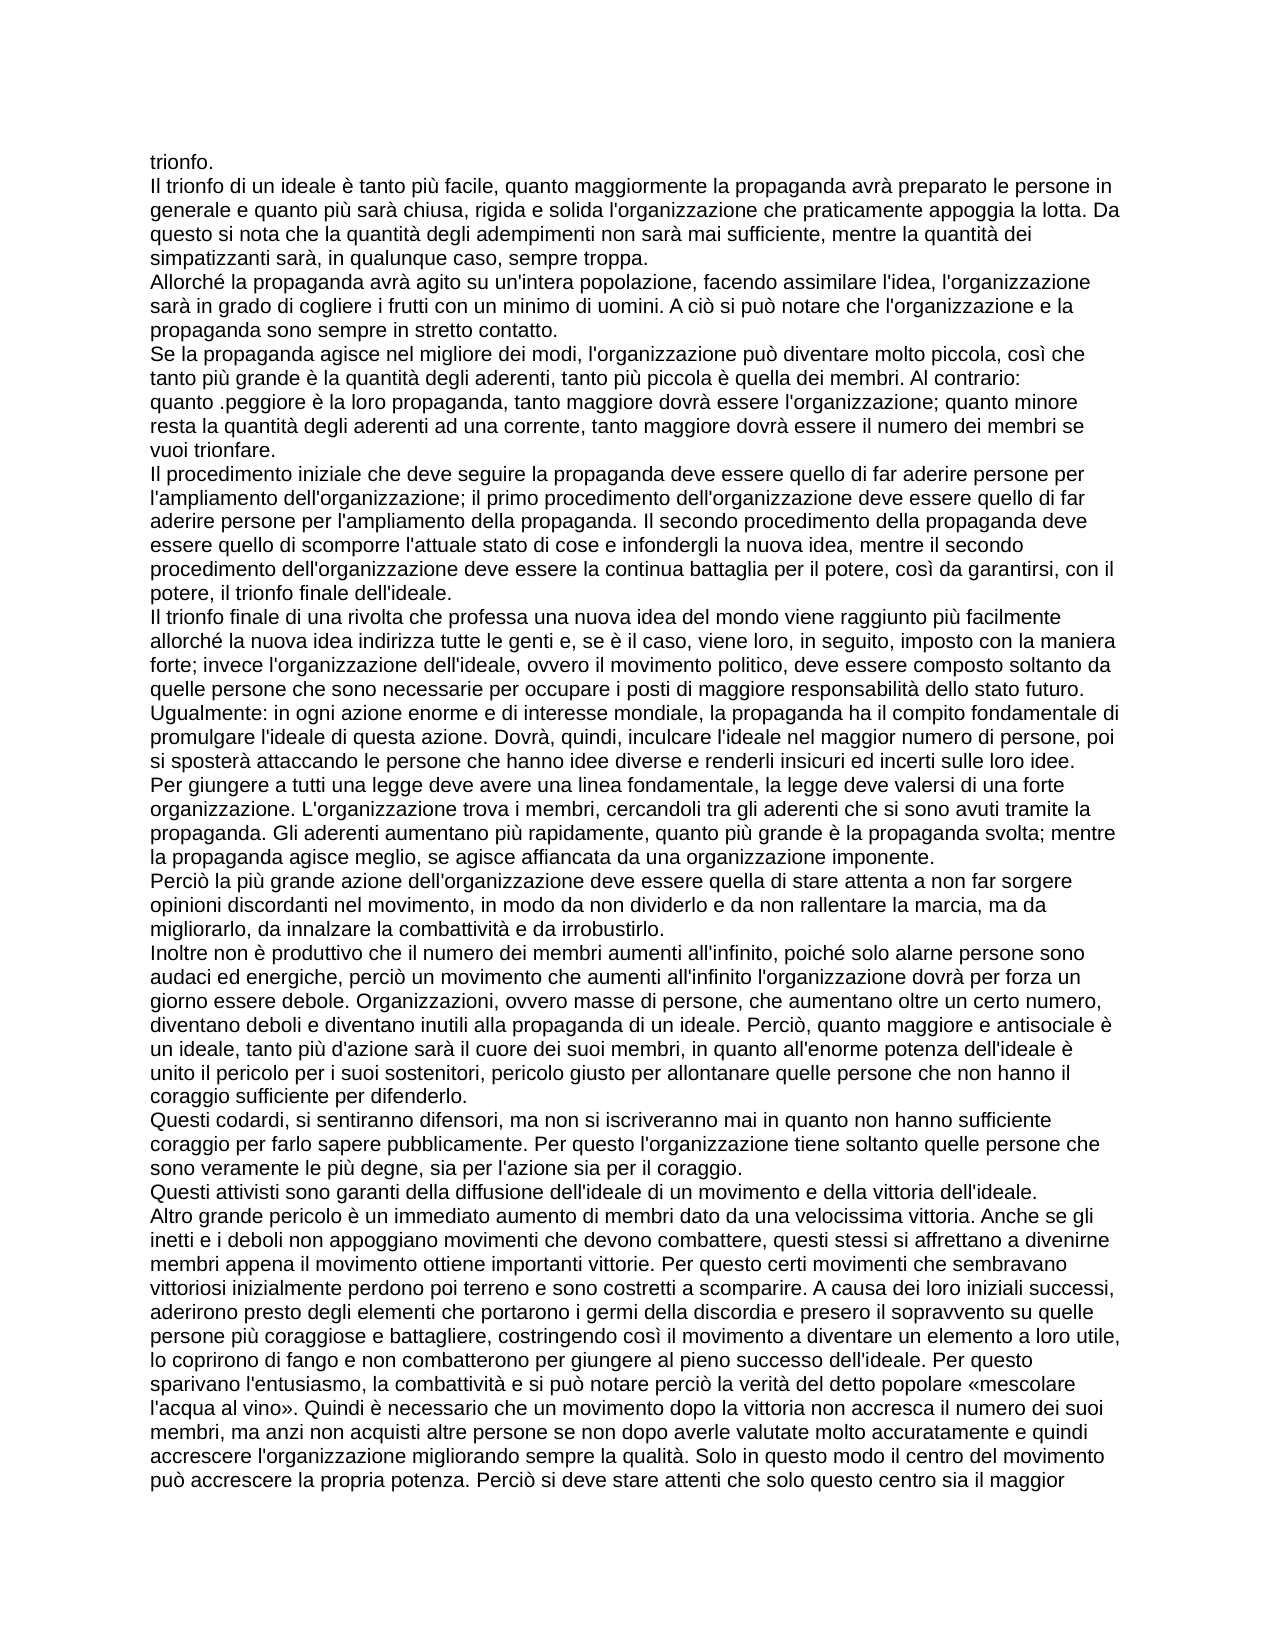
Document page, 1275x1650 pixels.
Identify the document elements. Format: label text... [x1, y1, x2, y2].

text Il trionfo finale di una rivolta che professa una nuova idea del mondo viene raggiunto più facilmente allorché la nuova idea indirizza tutte le genti e, se è il caso, viene loro, in seguito, imposto con la maniera forte; invece l'organizzazione dell'ideale, ovvero il movimento politico, deve essere composto soltanto da quelle persone che sono necessarie per occupare i posti di maggiore responsabilità dello stato futuro. [150, 605, 1125, 701]
text Ugualmente: in ogni azione enorme e di interesse mondiale, la propaganda ha il compito fondamentale di promulgare l'ideale di questa azione. Dovrà, quindi, inculcare l'ideale nel maggior numero di persone, poi si sposterà attaccando le persone che hanno idee diverse e renderli insicuri ed incerti sulle loro idee. [150, 701, 1125, 773]
text Il trionfo di un ideale è tanto più facile, quanto maggiormente la propaganda avrà preparato le persone in generale e quanto più sarà chiusa, rigida e solida l'organizzazione che praticamente appoggia la lotta. Da questo si nota che la quantità degli adempimenti non sarà mai sufficiente, mentre la quantità dei simpatizzanti sarà, in qualunque caso, sempre troppa. [150, 174, 1125, 270]
text Inoltre non è produttivo che il numero dei membri aumenti all'infinito, poiché solo alarne persone sono audaci ed energiche, perciò un movimento che aumenti all'infinito l'organizzazione dovrà per forza un giorno essere debole. Organizzazioni, ovvero masse di persone, che aumentano oltre un certo numero, diventano deboli e diventano inutili alla propaganda di un ideale. Perciò, quanto maggiore e antisociale è un ideale, tanto più d'azione sarà il cuore dei suoi membri, in quanto all'enorme potenza dell'ideale è unito il pericolo per i suoi sostenitori, pericolo giusto per allontanare quelle persone che non hanno il coraggio sufficiente per difenderlo. [150, 941, 1125, 1108]
text Perciò la più grande azione dell'organizzazione deve essere quella di stare attenta a non far sorgere opinioni discordanti nel movimento, in modo da non dividerlo e da non rallentare la marcia, ma da migliorarlo, da innalzare la combattività e da irrobustirlo. [150, 869, 1125, 941]
text Questi codardi, si sentiranno difensori, ma non si iscriveranno mai in quanto non hanno sufficiente coraggio per farlo sapere pubblicamente. Per questo l'organizzazione tiene soltanto quelle persone che sono veramente le più degne, sia per l'azione sia per il coraggio. [150, 1108, 1125, 1180]
text trionfo. [150, 150, 1125, 174]
text Allorché la propaganda avrà agito su un'intera popolazione, facendo assimilare l'idea, l'organizzazione sarà in grado di cogliere i frutti con un minimo di uomini. A ciò si può notare che l'organizzazione e la propaganda sono sempre in stretto contatto. [150, 270, 1125, 342]
text Il procedimento iniziale che deve seguire la propaganda deve essere quello di far aderire persone per l'ampliamento dell'organizzazione; il primo procedimento dell'organizzazione deve essere quello di far aderire persone per l'ampliamento della propaganda. Il secondo procedimento della propaganda deve essere quello di scomporre l'attuale stato di cose e infondergli la nuova idea, mentre il secondo procedimento dell'organizzazione deve essere la continua battaglia per il potere, così da garantirsi, con il potere, il trionfo finale dell'ideale. [150, 461, 1125, 605]
text Questi attivisti sono garanti della diffusione dell'ideale di un movimento e della vittoria dell'ideale. [150, 1180, 1125, 1204]
text Per giungere a tutti una legge deve avere una linea fondamentale, la legge deve valersi di una forte organizzazione. L'organizzazione trova i membri, cercandoli tra gli aderenti che si sono avuti tramite la propaganda. Gli aderenti aumentano più rapidamente, quanto più grande è la propaganda svolta; mentre la propaganda agisce meglio, se agisce affiancata da una organizzazione imponente. [150, 773, 1125, 869]
text Altro grande pericolo è un immediato aumento di membri dato da una velocissima vittoria. Anche se gli inetti e i deboli non appoggiano movimenti che devono combattere, questi stessi si affrettano a divenirne membri appena il movimento ottiene importanti vittorie. Per questo certi movimenti che sembravano vittoriosi inizialmente perdono poi terreno e sono costretti a scomparire. A causa dei loro iniziali successi, aderirono presto degli elementi che portarono i germi della discordia e presero il sopravvento su quelle persone più coraggiose e battagliere, costringendo così il movimento a diventare un elemento a loro utile, lo coprirono di fango e non combatterono per giungere al pieno successo dell'ideale. Per questo sparivano l'entusiasmo, la combattività e si può notare perciò la verità del detto popolare «mescolare l'acqua al vino». Quindi è necessario che un movimento dopo la vittoria non accresca il numero dei suoi membri, ma anzi non acquisti altre persone se non dopo averle valutate molto accuratamente e quindi accrescere l'organizzazione migliorando sempre la qualità. Solo in questo modo il centro del movimento può accrescere la propria potenza. Perciò si deve stare attenti che solo questo centro sia il maggior [150, 1204, 1125, 1492]
text Se la propaganda agisce nel migliore dei modi, l'organizzazione può diventare molto piccola, così che tanto più grande è la quantità degli aderenti, tanto più piccola è quella dei membri. Al contrario: quanto .peggiore è la loro propaganda, tanto maggiore dovrà essere l'organizzazione; quanto minore resta la quantità degli aderenti ad una corrente, tanto maggiore dovrà essere il numero dei membri se vuoi trionfare. [150, 342, 1125, 461]
